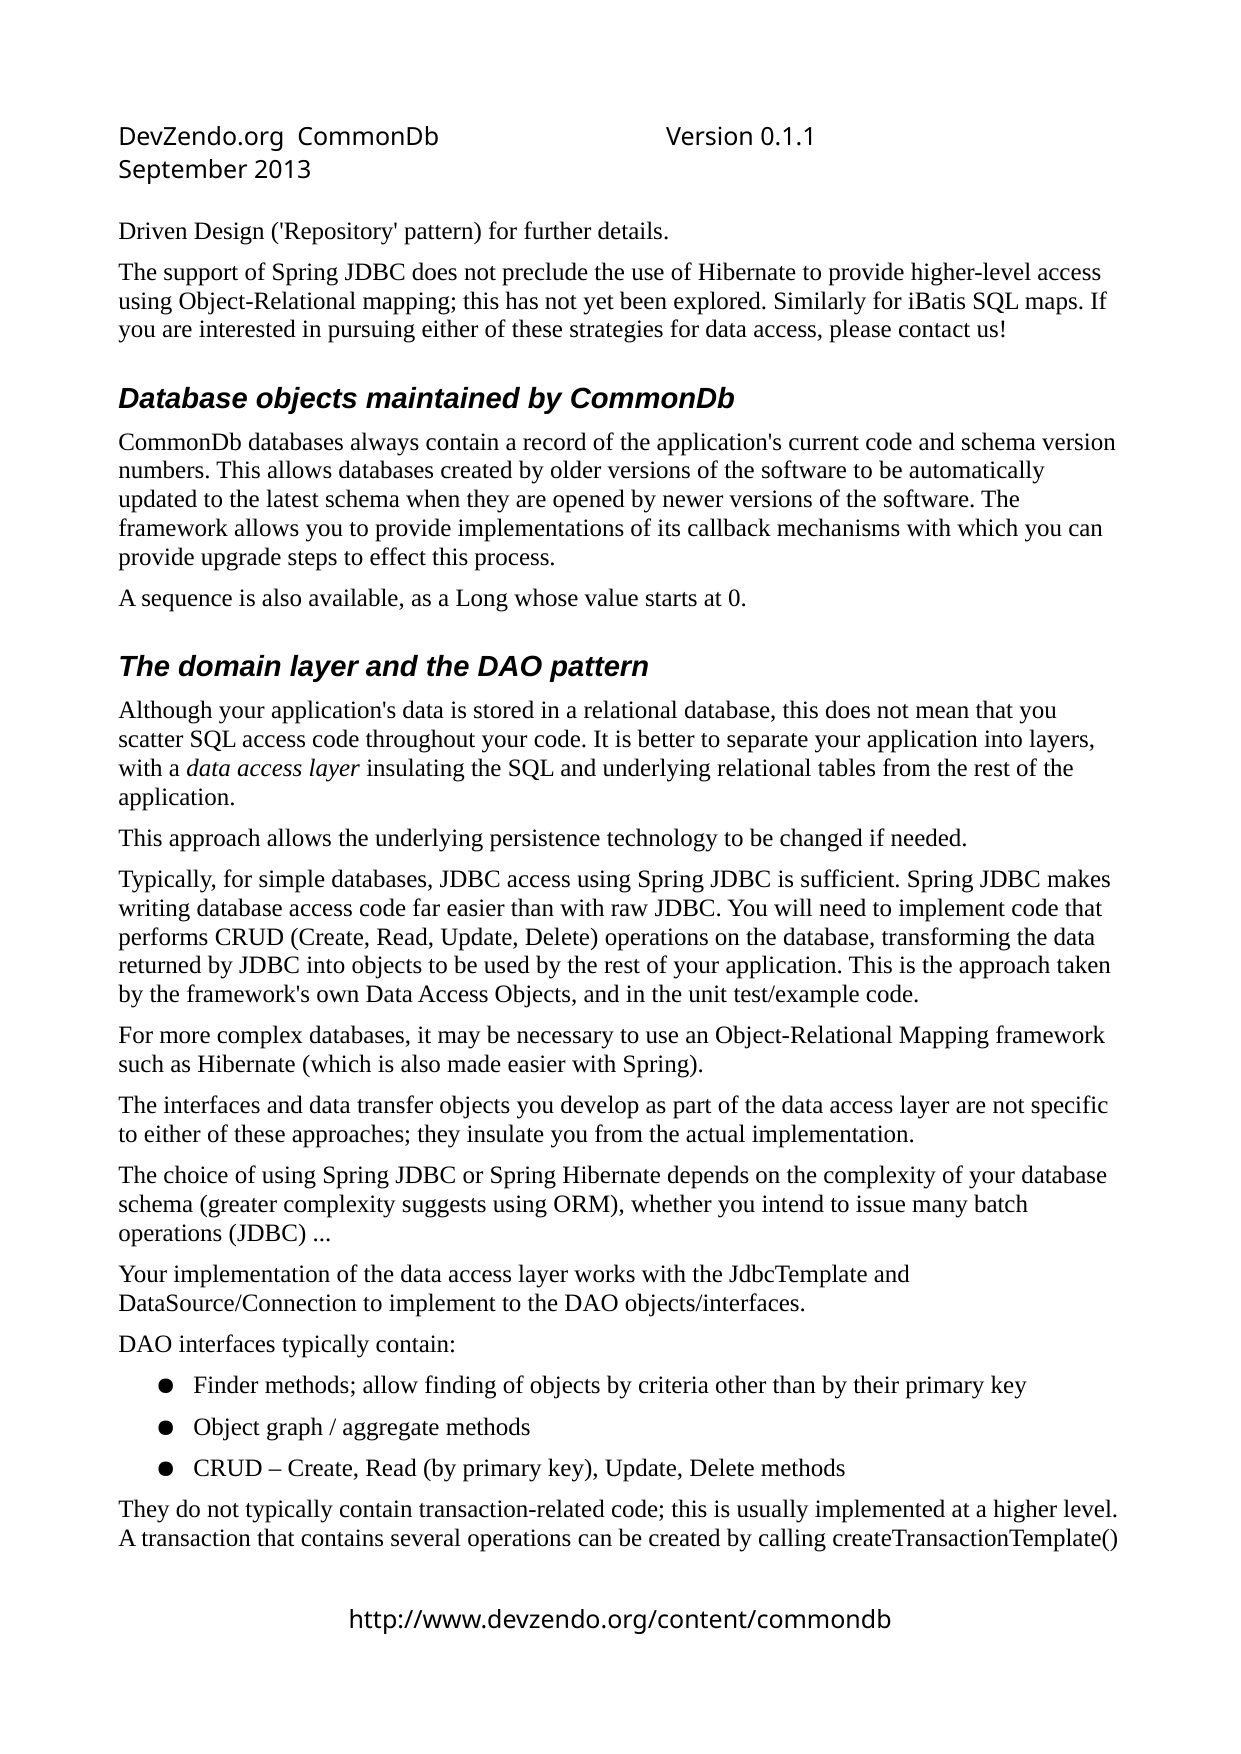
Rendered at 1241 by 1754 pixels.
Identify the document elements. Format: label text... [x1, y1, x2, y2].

text This approach allows the underlying persistence technology to be changed if needed. [118, 823, 1122, 852]
text They do not typically contain transaction-related code; this is usually implemented at a higher level. A transaction that contains several operations can be created by calling createTransactionTemplate() [118, 1494, 1122, 1552]
text The support of Spring JDBC does not preclude the use of Hibernate to provide higher-level access using Object-Relational mapping; this has not yet been explored. Similarly for iBatis SQL maps. If you are interested in pursuing either of these strategies for data access, please contact us! [118, 257, 1122, 343]
subtitle The domain layer and the DAO pattern [118, 649, 1122, 683]
text DAO interfaces typically contain: [118, 1329, 1122, 1358]
text Your implementation of the data access layer works with the JdbcTemplate and DataSource/Connection to implement to the DAO objects/interfaces. [118, 1259, 1122, 1317]
text A sequence is also available, as a Long whose value starts at 0. [118, 583, 1122, 612]
text Typically, for simple databases, JDBC access using Spring JDBC is sufficient. Spring JDBC makes writing database access code far easier than with raw JDBC. You will need to implement code that performs CRUD (Create, Read, Update, Delete) operations on the database, transforming the data returned by JDBC into objects to be used by the rest of your application. This is the approach taken by the framework's own Data Access Objects, and in the unit test/example code. [118, 864, 1122, 1008]
list Object graph / aggregate methods [156, 1412, 1122, 1440]
subtitle Database objects maintained by CommonDb [118, 381, 1122, 414]
list Finder methods; allow finding of objects by criteria other than by their primary key [156, 1370, 1122, 1399]
list CRUD – Create, Read (by primary key), Update, Delete methods [156, 1453, 1122, 1482]
text For more complex databases, it may be necessary to use an Object-Relational Mapping framework such as Hibernate (which is also made easier with Spring). [118, 1020, 1122, 1078]
text Although your application's data is stored in a relational database, this does not mean that you scatter SQL access code throughout your code. It is better to separate your application into layers, with a data access layer insulating the SQL and underlying relational tables from the rest of the application. [118, 695, 1122, 810]
text Driven Design ('Repository' pattern) for further details. [118, 216, 1122, 244]
text CommonDb databases always contain a record of the application's current code and schema version numbers. This allows databases created by older versions of the software to be automatically updated to the latest schema when they are opened by newer versions of the software. The framework allows you to provide implementations of its callback mechanisms with which you can provide upgrade steps to effect this process. [118, 427, 1122, 571]
text The interfaces and data transfer objects you develop as part of the data access layer are not specific to either of these approaches; they insulate you from the actual implementation. [118, 1090, 1122, 1148]
text The choice of using Spring JDBC or Spring Hibernate depends on the complexity of your database schema (greater complexity suggests using ORM), whether you intend to issue many batch operations (JDBC) ... [118, 1160, 1122, 1247]
